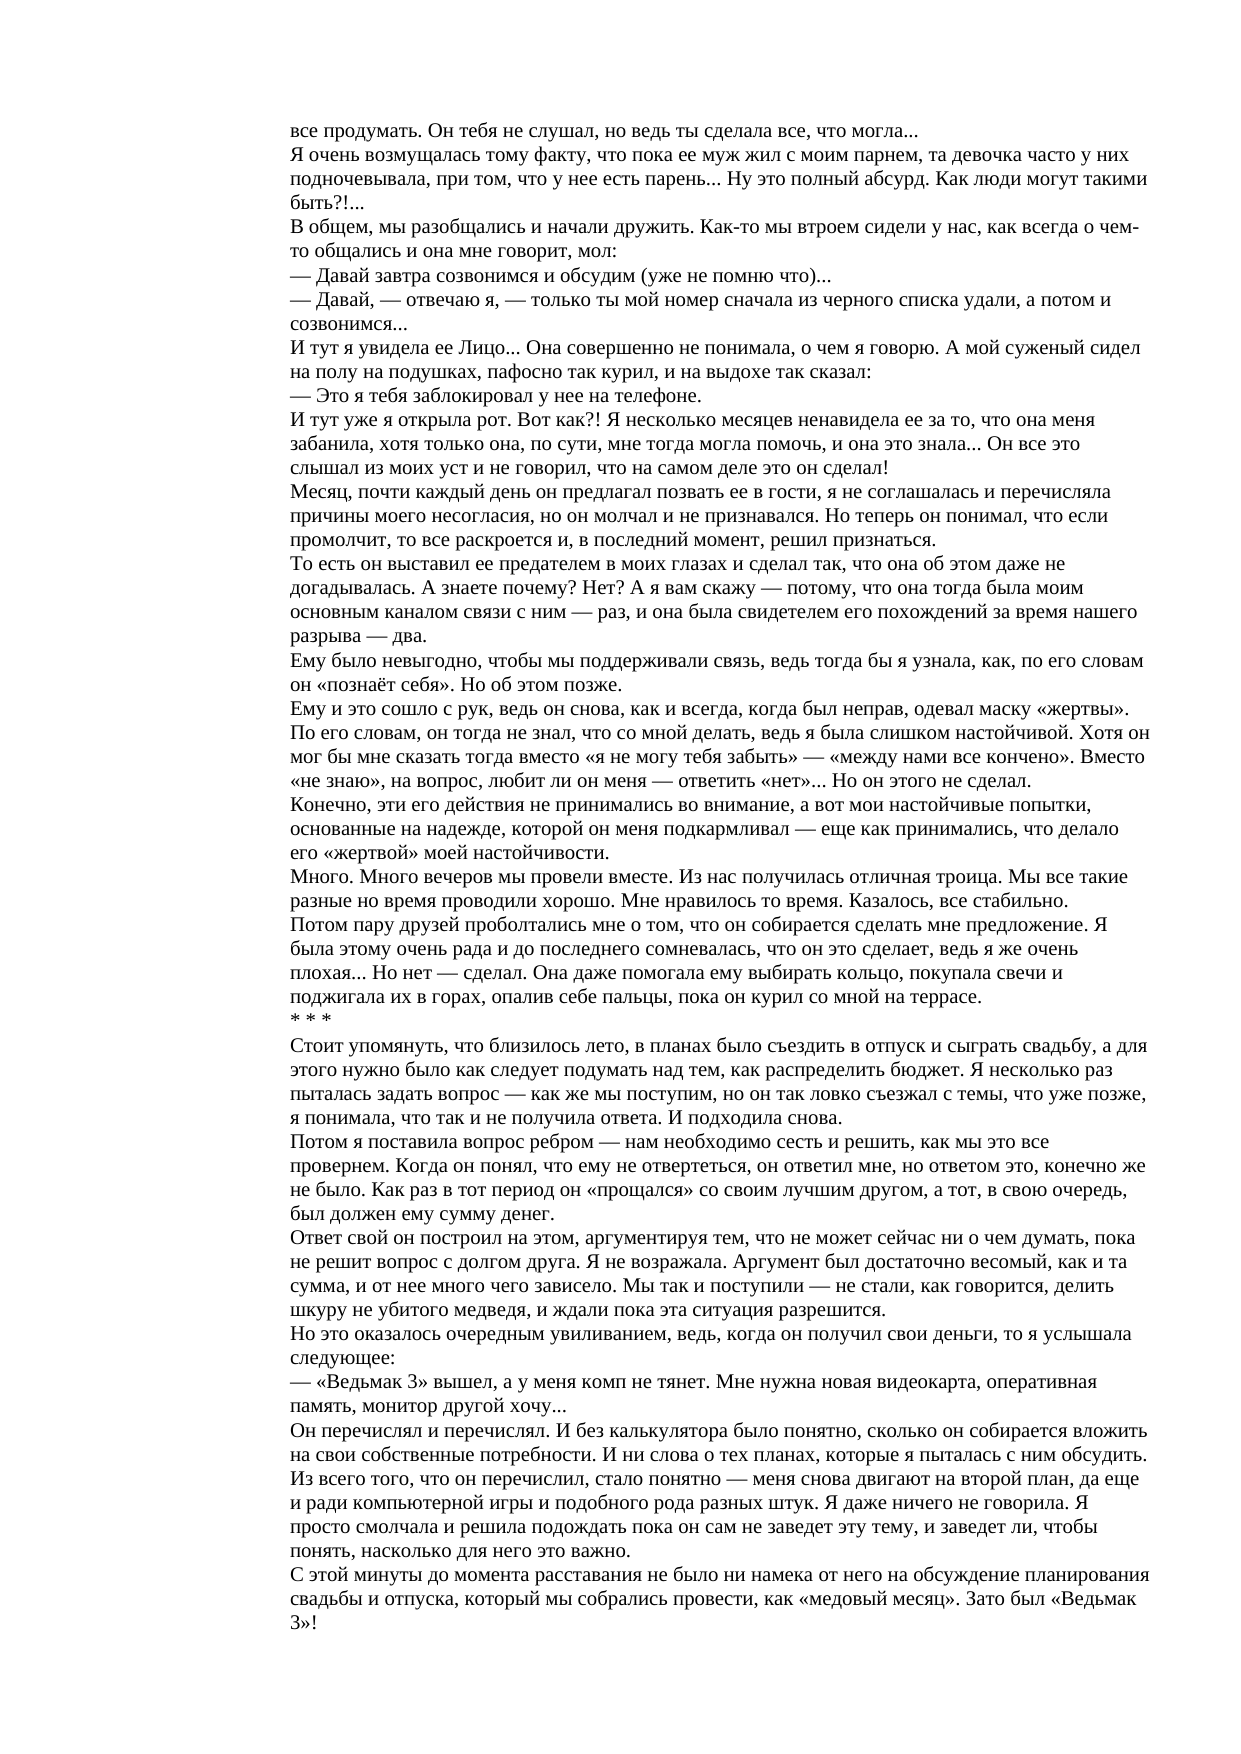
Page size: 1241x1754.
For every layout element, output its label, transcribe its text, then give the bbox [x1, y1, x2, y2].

text Ответ свой он построил на этом, аргументируя тем, что не может сейчас ни о чем думать, пока не решит вопрос с долгом друга. Я не возражала. Аргумент был достаточно весомый, как и та сумма, и от нее много чего зависело. Мы так и поступили — не стали, как говорится, делить шкуру не убитого медведя, и ждали пока эта ситуация разрешится. [290, 1225, 1152, 1321]
text То есть он выставил ее предателем в моих глазах и сделал так, что она об этом даже не догадывалась. А знаете почему? Нет? А я вам скажу — потому, что она тогда была моим основным каналом связи с ним — раз, и она была свидетелем его похождений за время нашего разрыва — два. [290, 551, 1152, 647]
text Потом я поставила вопрос ребром — нам необходимо сесть и решить, как мы это все провернем. Когда он понял, что ему не отвертеться, он ответил мне, но ответом это, конечно же не было. Как раз в тот период он «прощался» со своим лучшим другом, а тот, в свою очередь, был должен ему сумму денег. [290, 1129, 1152, 1225]
text Стоит упомянуть, что близилось лето, в планах было съездить в отпуск и сыграть свадьбу, а для этого нужно было как следует подумать над тем, как распределить бюджет. Я несколько раз пыталась задать вопрос — как же мы поступим, но он так ловко съезжал с темы, что уже позже, я понимала, что так и не получила ответа. И подходила снова. [290, 1032, 1152, 1129]
text — Давай завтра созвонимся и обсудим (уже не помню что)... [290, 262, 1152, 287]
text В общем, мы разобщались и начали дружить. Как-то мы втроем сидели у нас, как всегда о чем-то общались и она мне говорит, мол: [290, 214, 1152, 262]
text Но это оказалось очередным увиливанием, ведь, когда он получил свои деньги, то я услышала следующее: [290, 1321, 1152, 1369]
text И тут я увидела ее Лицо... Она совершенно не понимала, о чем я говорю. А мой суженый сидел на полу на подушках, пафосно так курил, и на выдохе так сказал: [290, 335, 1152, 383]
text Месяц, почти каждый день он предлагал позвать ее в гости, я не соглашалась и перечисляла причины моего несогласия, но он молчал и не признавался. Но теперь он понимал, что если промолчит, то все раскроется и, в последний момент, решил признаться. [290, 479, 1152, 551]
text все продумать. Он тебя не слушал, но ведь ты сделала все, что могла... [290, 118, 1152, 142]
text — Это я тебя заблокировал у нее на телефоне. [290, 383, 1152, 407]
text Он перечислял и перечислял. И без калькулятора было понятно, сколько он собирается вложить на свои собственные потребности. И ни слова о тех планах, которые я пыталась с ним обсудить. [290, 1417, 1152, 1466]
text Ему и это сошло с рук, ведь он снова, как и всегда, когда был неправ, одевал маску «жертвы». По его словам, он тогда не знал, что со мной делать, ведь я была слишком настойчивой. Хотя он мог бы мне сказать тогда вместо «я не могу тебя забыть» — «между нами все кончено». Вместо «не знаю», на вопрос, любит ли он меня — ответить «нет»... Но он этого не сделал. [290, 696, 1152, 792]
text Потом пару друзей проболтались мне о том, что он собирается сделать мне предложение. Я была этому очень рада и до последнего сомневалась, что он это сделает, ведь я же очень плохая... Но нет — сделал. Она даже помогала ему выбирать кольцо, покупала свечи и поджигала их в горах, опалив себе пальцы, пока он курил со мной на террасе. [290, 912, 1152, 1008]
text * * * [290, 1008, 1152, 1032]
text И тут уже я открыла рот. Вот как?! Я несколько месяцев ненавидела ее за то, что она меня забанила, хотя только она, по сути, мне тогда могла помочь, и она это знала... Он все это слышал из моих уст и не говорил, что на самом деле это он сделал! [290, 407, 1152, 479]
text Много. Много вечеров мы провели вместе. Из нас получилась отличная троица. Мы все такие разные но время проводили хорошо. Мне нравилось то время. Казалось, все стабильно. [290, 864, 1152, 912]
text — Давай, — отвечаю я, — только ты мой номер сначала из черного списка удали, а потом и созвонимся... [290, 287, 1152, 335]
text Я очень возмущалась тому факту, что пока ее муж жил с моим парнем, та девочка часто у них подночевывала, при том, что у нее есть парень... Ну это полный абсурд. Как люди могут такими быть?!... [290, 142, 1152, 214]
text Ему было невыгодно, чтобы мы поддерживали связь, ведь тогда бы я узнала, как, по его словам он «познаёт себя». Но об этом позже. [290, 647, 1152, 696]
text С этой минуты до момента расставания не было ни намека от него на обсуждение планирования свадьбы и отпуска, который мы собрались провести, как «медовый месяц». Зато был «Ведьмак 3»! [290, 1562, 1152, 1634]
text Конечно, эти его действия не принимались во внимание, а вот мои настойчивые попытки, основанные на надежде, которой он меня подкармливал — еще как принимались, что делало его «жертвой» моей настойчивости. [290, 792, 1152, 864]
text Из всего того, что он перечислил, стало понятно — меня снова двигают на второй план, да еще и ради компьютерной игры и подобного рода разных штук. Я даже ничего не говорила. Я просто смолчала и решила подождать пока он сам не заведет эту тему, и заведет ли, чтобы понять, насколько для него это важно. [290, 1466, 1152, 1562]
text — «Ведьмак 3» вышел, а у меня комп не тянет. Мне нужна новая видеокарта, оперативная память, монитор другой хочу... [290, 1369, 1152, 1417]
